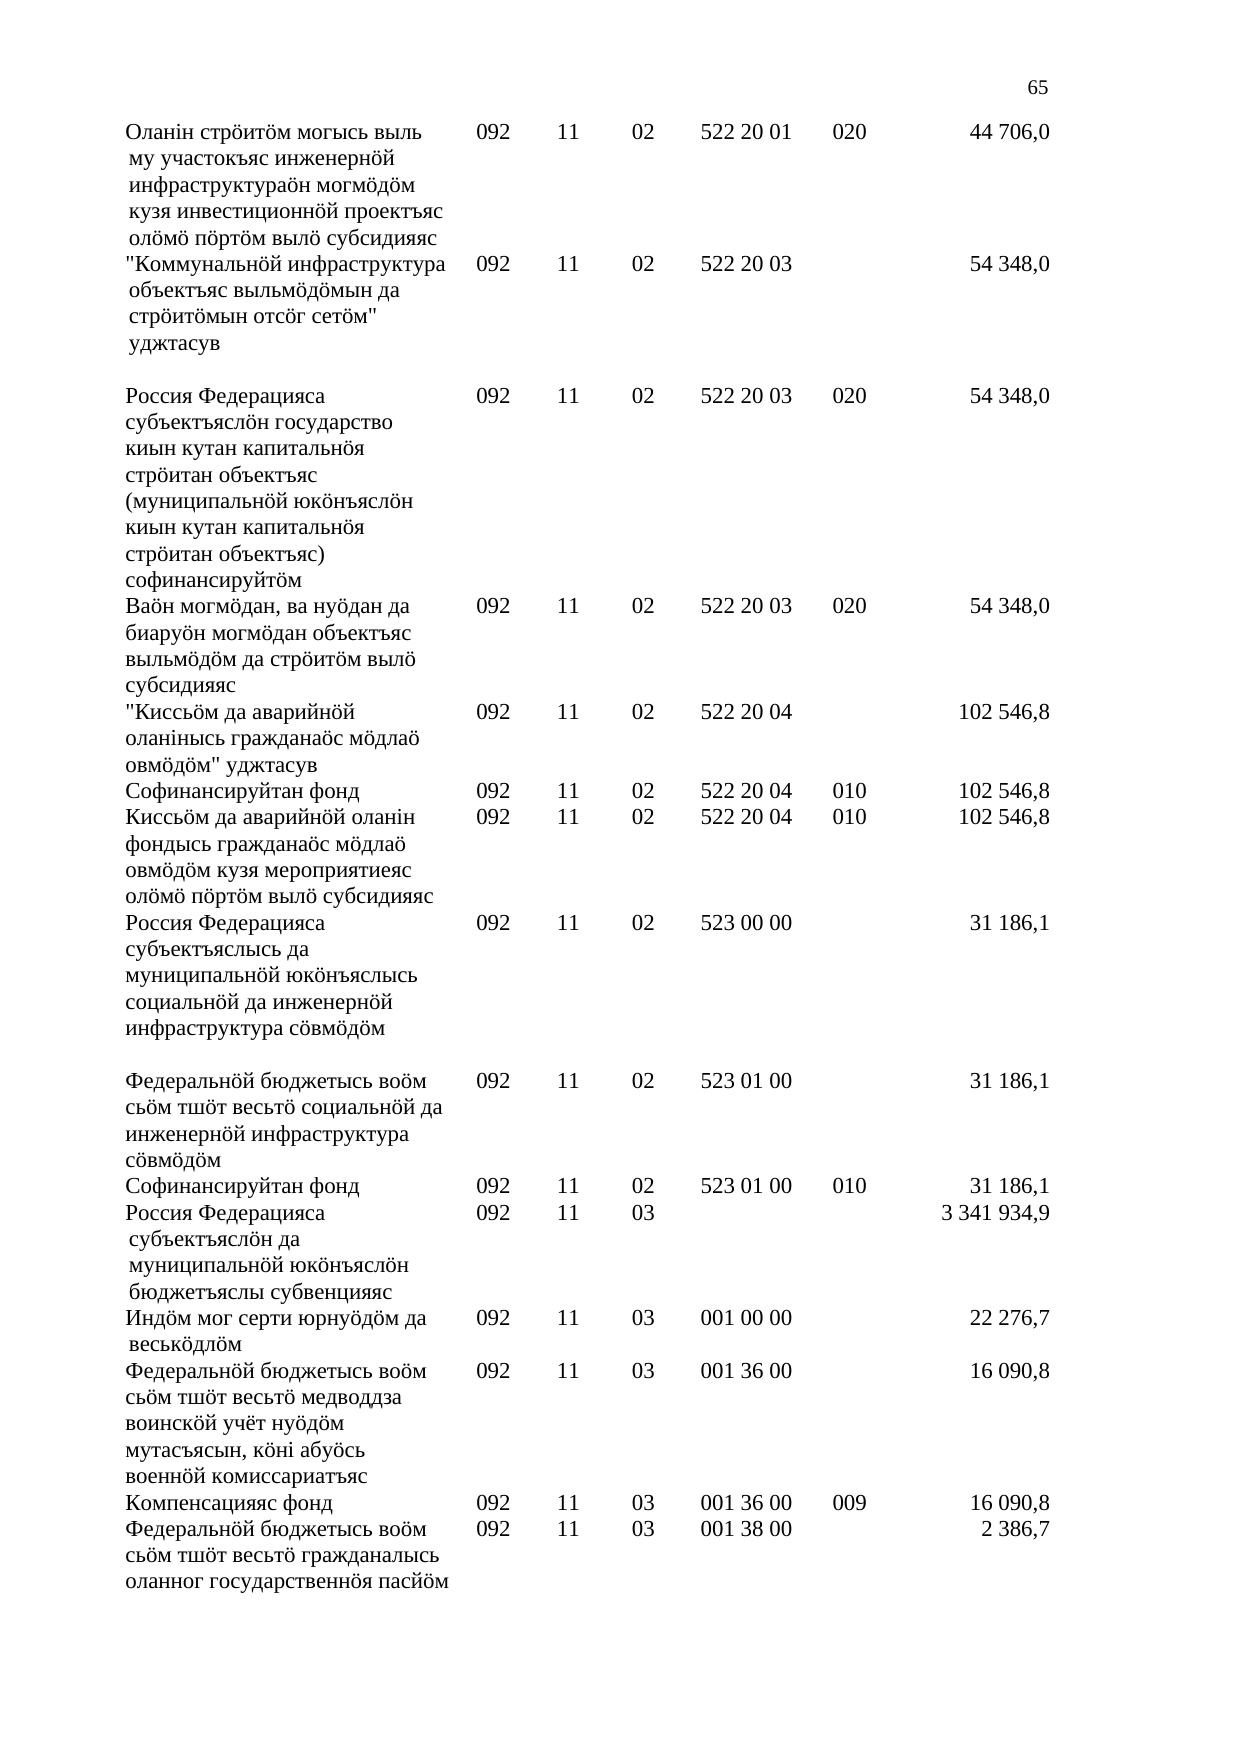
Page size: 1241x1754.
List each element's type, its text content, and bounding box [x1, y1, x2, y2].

table_cell 02 [606, 593, 681, 698]
table_cell 02 [606, 698, 681, 777]
table_cell 02 [606, 803, 681, 909]
table_cell "Киссьöм да аварийнöй оланінысь гражданаöс мöдлаö овмöдöм" уджтасув [119, 698, 456, 777]
table_cell 010 [812, 1172, 887, 1199]
table_cell [1056, 250, 1093, 382]
table_cell 31 186,1 [887, 1067, 1056, 1172]
table_cell [1056, 777, 1093, 803]
table_cell 02 [606, 382, 681, 592]
table_cell 11 [531, 698, 606, 777]
table_cell 54 348,0 [887, 250, 1056, 382]
table_cell 22 276,7 [887, 1304, 1056, 1357]
table_cell 020 [812, 382, 887, 592]
table_cell Федеральнöй бюджетысь воöм сьöм тшöт весьтö медводдза воинскöй учёт нуöдöм мутасъясын, кöні абуöсь военнöй комиссариатъяс [119, 1357, 456, 1488]
table_cell 522 20 04 [681, 803, 812, 909]
table_cell 523 01 00 [681, 1172, 812, 1199]
table_cell 092 [456, 1199, 531, 1304]
table_cell Компенсацияяс фонд [119, 1489, 456, 1515]
table_cell 11 [531, 1489, 606, 1515]
table_cell [812, 909, 887, 1067]
table_cell 102 546,8 [887, 777, 1056, 803]
table_cell 02 [606, 777, 681, 803]
table_cell 02 [606, 250, 681, 382]
table_cell [812, 1515, 887, 1594]
table_cell [1056, 593, 1093, 698]
table_cell 2 386,7 [887, 1515, 1056, 1594]
table_cell 54 348,0 [887, 593, 1056, 698]
table_cell [1056, 118, 1093, 250]
table_cell 092 [456, 803, 531, 909]
table_cell Индöм мог серти юрнуöдöм да веськöдлöм [119, 1304, 456, 1357]
table_cell [812, 250, 887, 382]
table_cell [812, 1304, 887, 1357]
table_cell 522 20 03 [681, 593, 812, 698]
table_cell 31 186,1 [887, 909, 1056, 1067]
table_cell "Коммунальнöй инфраструктура объектъяс выльмöдöмын да стрöитöмын отсöг сетöм" уджтасув [119, 250, 456, 382]
table_cell 3 341 934,9 [887, 1199, 1056, 1304]
table_cell 44 706,0 [887, 118, 1056, 250]
table_cell 092 [456, 250, 531, 382]
table_cell [1056, 909, 1093, 1067]
table_cell 02 [606, 909, 681, 1067]
table_cell [812, 698, 887, 777]
table_cell 02 [606, 1172, 681, 1199]
table_cell 092 [456, 1489, 531, 1515]
table_cell 009 [812, 1489, 887, 1515]
table_cell 03 [606, 1304, 681, 1357]
table_cell 31 186,1 [887, 1172, 1056, 1199]
table_cell 11 [531, 803, 606, 909]
table_cell 522 20 03 [681, 382, 812, 592]
table_cell Россия Федерацияса субъектъяслысь да муниципальнöй юкöнъяслысь социальнöй да инженернöй инфраструктура сöвмöдöм [119, 909, 456, 1067]
table_cell [1056, 1304, 1093, 1357]
table_cell 523 01 00 [681, 1067, 812, 1172]
table_cell Киссьöм да аварийнöй оланін фондысь гражданаöс мöдлаö овмöдöм кузя мероприятиеяс олöмö пöртöм вылö субсидияяс [119, 803, 456, 909]
table_cell 092 [456, 909, 531, 1067]
table_cell 001 36 00 [681, 1357, 812, 1488]
table_cell Ваöн могмöдан, ва нуöдан да биаруöн могмöдан объектъяс выльмöдöм да стрöитöм вылö субсидияяс [119, 593, 456, 698]
table_cell [1056, 1357, 1093, 1488]
table_cell 522 20 03 [681, 250, 812, 382]
table_cell 03 [606, 1489, 681, 1515]
table_cell 092 [456, 1172, 531, 1199]
table_cell [1056, 1515, 1093, 1594]
table_cell 11 [531, 777, 606, 803]
table_cell 11 [531, 382, 606, 592]
table_cell 02 [606, 1067, 681, 1172]
table_cell 092 [456, 1515, 531, 1594]
table_cell 010 [812, 803, 887, 909]
table_cell [1056, 382, 1093, 592]
table_cell 02 [606, 118, 681, 250]
table_cell [1056, 1199, 1093, 1304]
table_cell 020 [812, 593, 887, 698]
table_cell 523 00 00 [681, 909, 812, 1067]
table_cell 092 [456, 1304, 531, 1357]
table_cell Россия Федерацияса субъектъяслöн да муниципальнöй юкöнъяслöн бюджетъяслы субвенцияяс [119, 1199, 456, 1304]
table_cell 102 546,8 [887, 698, 1056, 777]
table_cell 092 [456, 382, 531, 592]
table_cell Россия Федерацияса субъектъяслöн государство киын кутан капитальнöя стрöитан объектъяс (муниципальнöй юкöнъяслöн киын кутан капитальнöя стрöитан объектъяс) софинансируйтöм [119, 382, 456, 592]
table_cell 11 [531, 250, 606, 382]
table_cell 11 [531, 593, 606, 698]
table_cell [812, 1357, 887, 1488]
table_cell [1056, 803, 1093, 909]
table_cell [681, 1199, 812, 1304]
table_cell 092 [456, 1067, 531, 1172]
table_cell 16 090,8 [887, 1489, 1056, 1515]
table_cell 03 [606, 1199, 681, 1304]
table_cell 11 [531, 909, 606, 1067]
table_cell 11 [531, 1515, 606, 1594]
table_cell 001 00 00 [681, 1304, 812, 1357]
table_cell [812, 1067, 887, 1172]
table_cell Софинансируйтан фонд [119, 1172, 456, 1199]
table_cell 092 [456, 118, 531, 250]
table_cell Федеральнöй бюджетысь воöм сьöм тшöт весьтö социальнöй да инженернöй инфраструктура сöвмöдöм [119, 1067, 456, 1172]
table_cell 010 [812, 777, 887, 803]
table_cell [1056, 698, 1093, 777]
table_cell 54 348,0 [887, 382, 1056, 592]
table_cell 11 [531, 1172, 606, 1199]
table_cell 16 090,8 [887, 1357, 1056, 1488]
table_cell [812, 1199, 887, 1304]
table_cell 102 546,8 [887, 803, 1056, 909]
table_cell [1056, 1067, 1093, 1172]
table_cell 11 [531, 1357, 606, 1488]
table_cell Федеральнöй бюджетысь воöм сьöм тшöт весьтö гражданалысь оланног государственнöя пасйöм [119, 1515, 456, 1594]
table_cell 03 [606, 1515, 681, 1594]
table_cell 522 20 01 [681, 118, 812, 250]
table_cell 092 [456, 593, 531, 698]
table_cell 092 [456, 1357, 531, 1488]
table_cell 11 [531, 1067, 606, 1172]
table_cell 001 38 00 [681, 1515, 812, 1594]
table_cell 522 20 04 [681, 777, 812, 803]
table_cell 001 36 00 [681, 1489, 812, 1515]
table_cell Оланін стрöитöм могысь выль му участокъяс инженернöй инфраструктураöн могмöдöм кузя инвестиционнöй проектъяс олöмö пöртöм вылö субсидияяс [119, 118, 456, 250]
table_cell 092 [456, 777, 531, 803]
table_cell [1056, 1172, 1093, 1199]
table_cell Софинансируйтан фонд [119, 777, 456, 803]
table_cell 522 20 04 [681, 698, 812, 777]
table_cell 11 [531, 1304, 606, 1357]
table_cell [1056, 1489, 1093, 1515]
table_cell 03 [606, 1357, 681, 1488]
table_cell 020 [812, 118, 887, 250]
table_cell 092 [456, 698, 531, 777]
table_cell 11 [531, 118, 606, 250]
table_cell 11 [531, 1199, 606, 1304]
